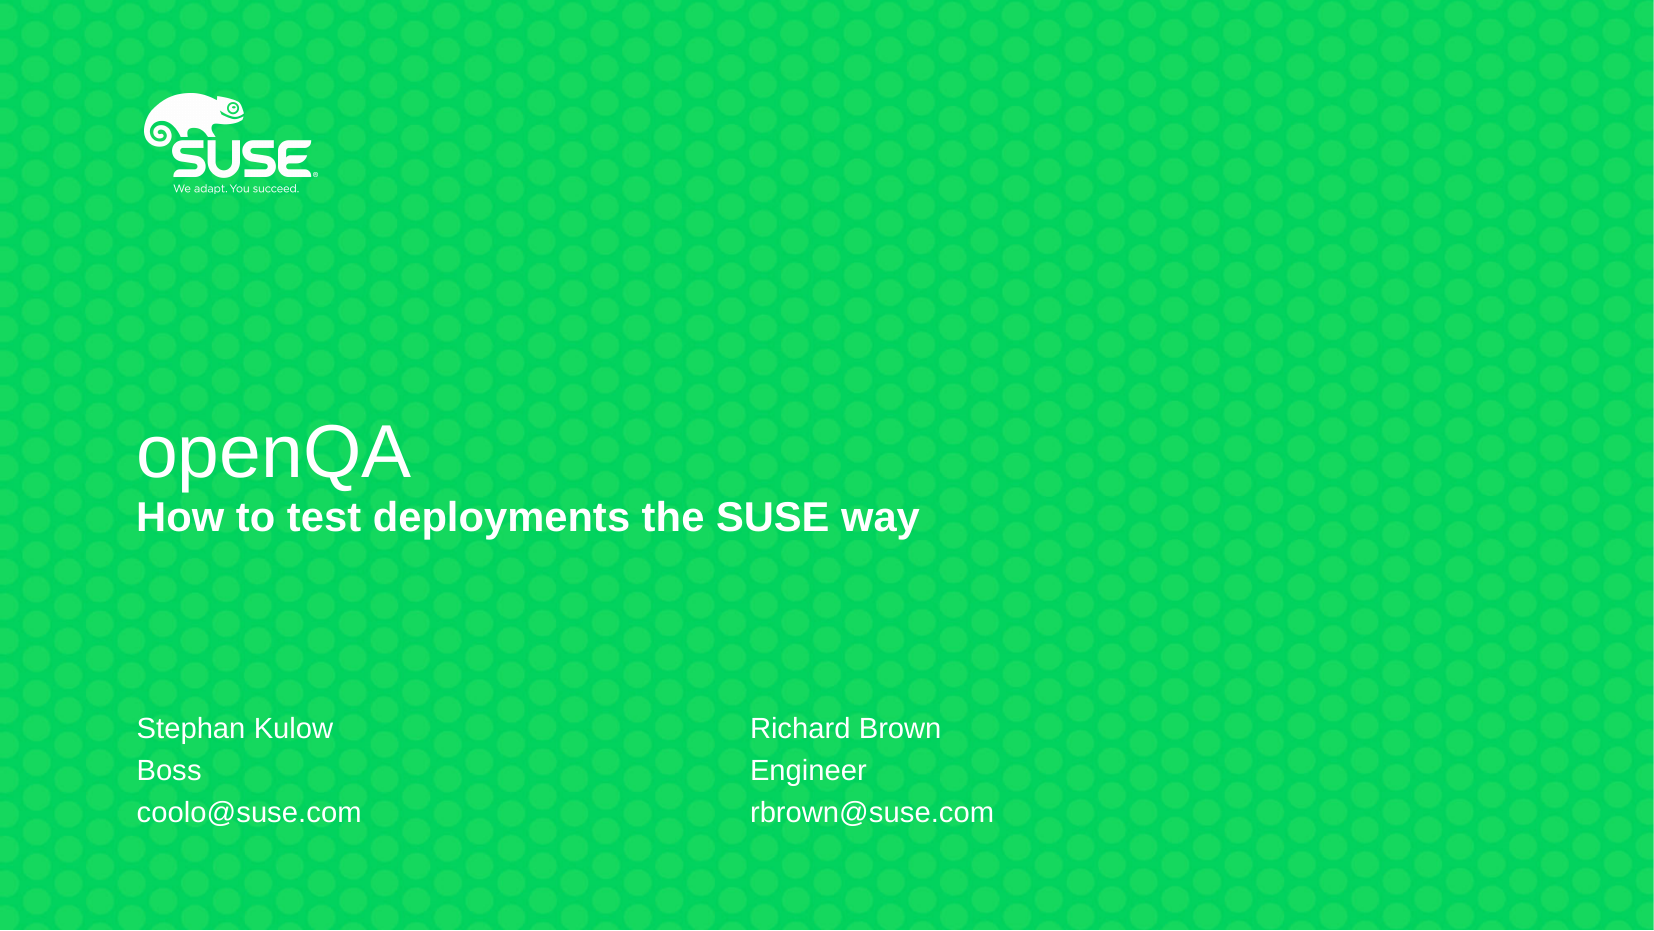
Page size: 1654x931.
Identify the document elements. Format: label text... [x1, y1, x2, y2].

title openQA How to test deployments the SUSE way [121, 217, 1531, 541]
list Stephan Kulow Boss coolo@suse.com [121, 704, 879, 925]
picture [0, 0, 1654, 930]
list Richard Brown Engineer rbrown@suse.com [735, 705, 1493, 925]
